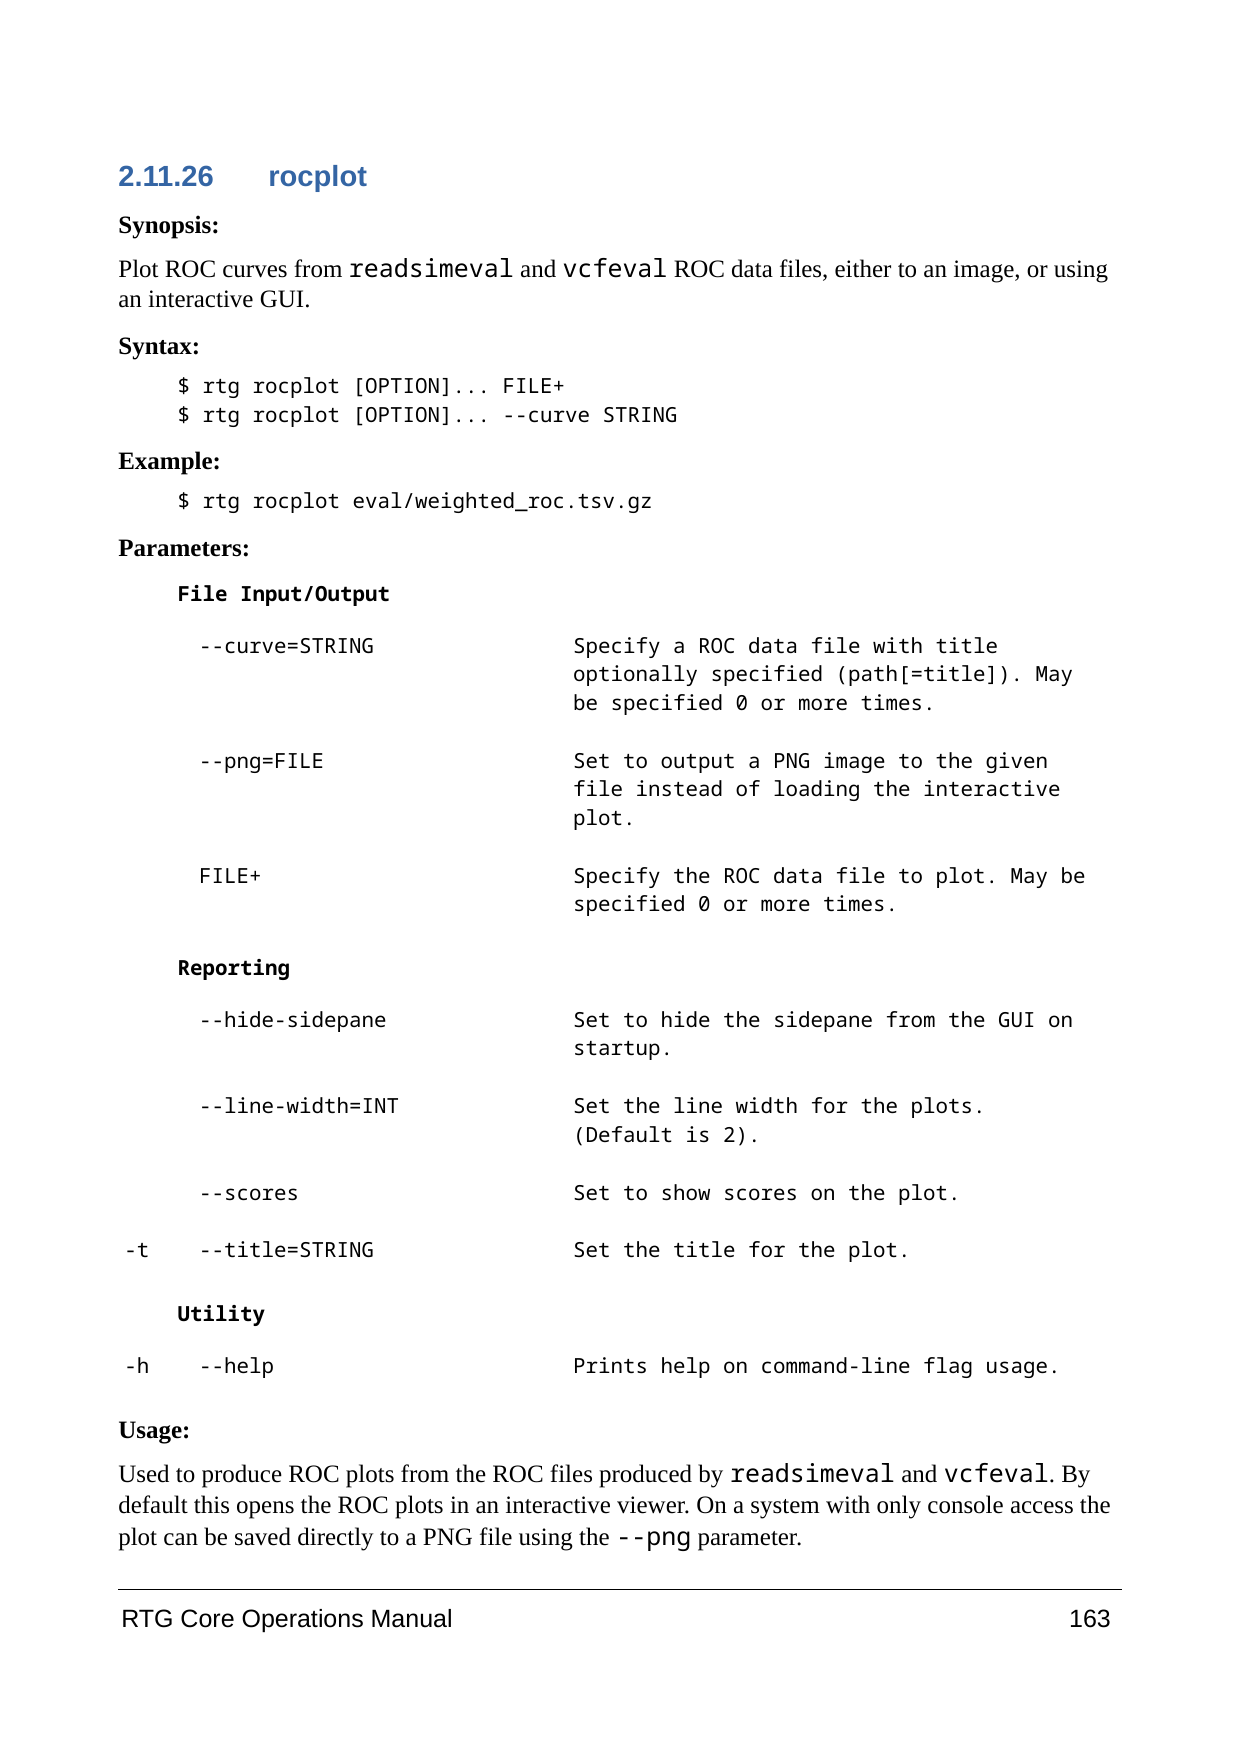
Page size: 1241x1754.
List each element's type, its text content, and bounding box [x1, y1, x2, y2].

table_cell Set the line width for the plots. (Default is 2). [567, 1080, 1093, 1166]
table_cell --scores [193, 1166, 567, 1224]
subtitle rocplot [118, 159, 1122, 192]
table_header --curve=STRING [193, 619, 567, 734]
subtitle Usage: [118, 1415, 1122, 1444]
table_cell [118, 734, 193, 849]
table_cell FILE+ [193, 849, 567, 935]
text $ rtg rocplot [OPTION]... --curve STRING [177, 400, 1122, 428]
table_header --help [193, 1340, 567, 1398]
text File Input/Output [177, 579, 1122, 608]
text Plot ROC curves from readsimeval and vcfeval ROC data files, either to an image, or using an interactive GUI. [118, 250, 1122, 313]
subtitle Synopsis: [118, 210, 1122, 239]
text Utility [177, 1299, 1122, 1328]
table_cell [118, 1166, 193, 1224]
table_header Specify a ROC data file with title optionally specified (path[=title]). May be specified 0 or more times. [567, 619, 1093, 734]
table_header Set to hide the sidepane from the GUI on startup. [567, 993, 1093, 1079]
table_header [118, 619, 193, 734]
table_cell --png=FILE [193, 734, 567, 849]
subtitle Syntax: [118, 331, 1122, 360]
table_header [118, 993, 193, 1079]
table_cell Set the title for the plot. [567, 1224, 1093, 1282]
table_cell --line-width=INT [193, 1080, 567, 1166]
table_cell -t [118, 1224, 193, 1282]
table_header --hide-sidepane [193, 993, 567, 1079]
table_header Prints help on command-line flag usage. [567, 1340, 1093, 1398]
table_cell Specify the ROC data file to plot. May be specified 0 or more times. [567, 849, 1093, 935]
table_cell [118, 1080, 193, 1166]
subtitle Example: [118, 446, 1122, 475]
table_cell [118, 849, 193, 935]
text Used to produce ROC plots from the ROC files produced by readsimeval and vcfeval. By default this opens the ROC plots in an interactive viewer. On a system with only console access the plot can be saved directly to a PNG file using the --png parameter. [118, 1456, 1122, 1553]
text $ rtg rocplot [OPTION]... FILE+ [177, 371, 1122, 400]
text Reporting [177, 953, 1122, 981]
subtitle Parameters: [118, 533, 1122, 561]
table_cell Set to output a PNG image to the given file instead of loading the interactive plot. [567, 734, 1093, 849]
table_header -h [118, 1340, 193, 1398]
table_cell --title=STRING [193, 1224, 567, 1282]
text $ rtg rocplot eval/weighted_roc.tsv.gz [177, 487, 1122, 515]
table_cell Set to show scores on the plot. [567, 1166, 1093, 1224]
